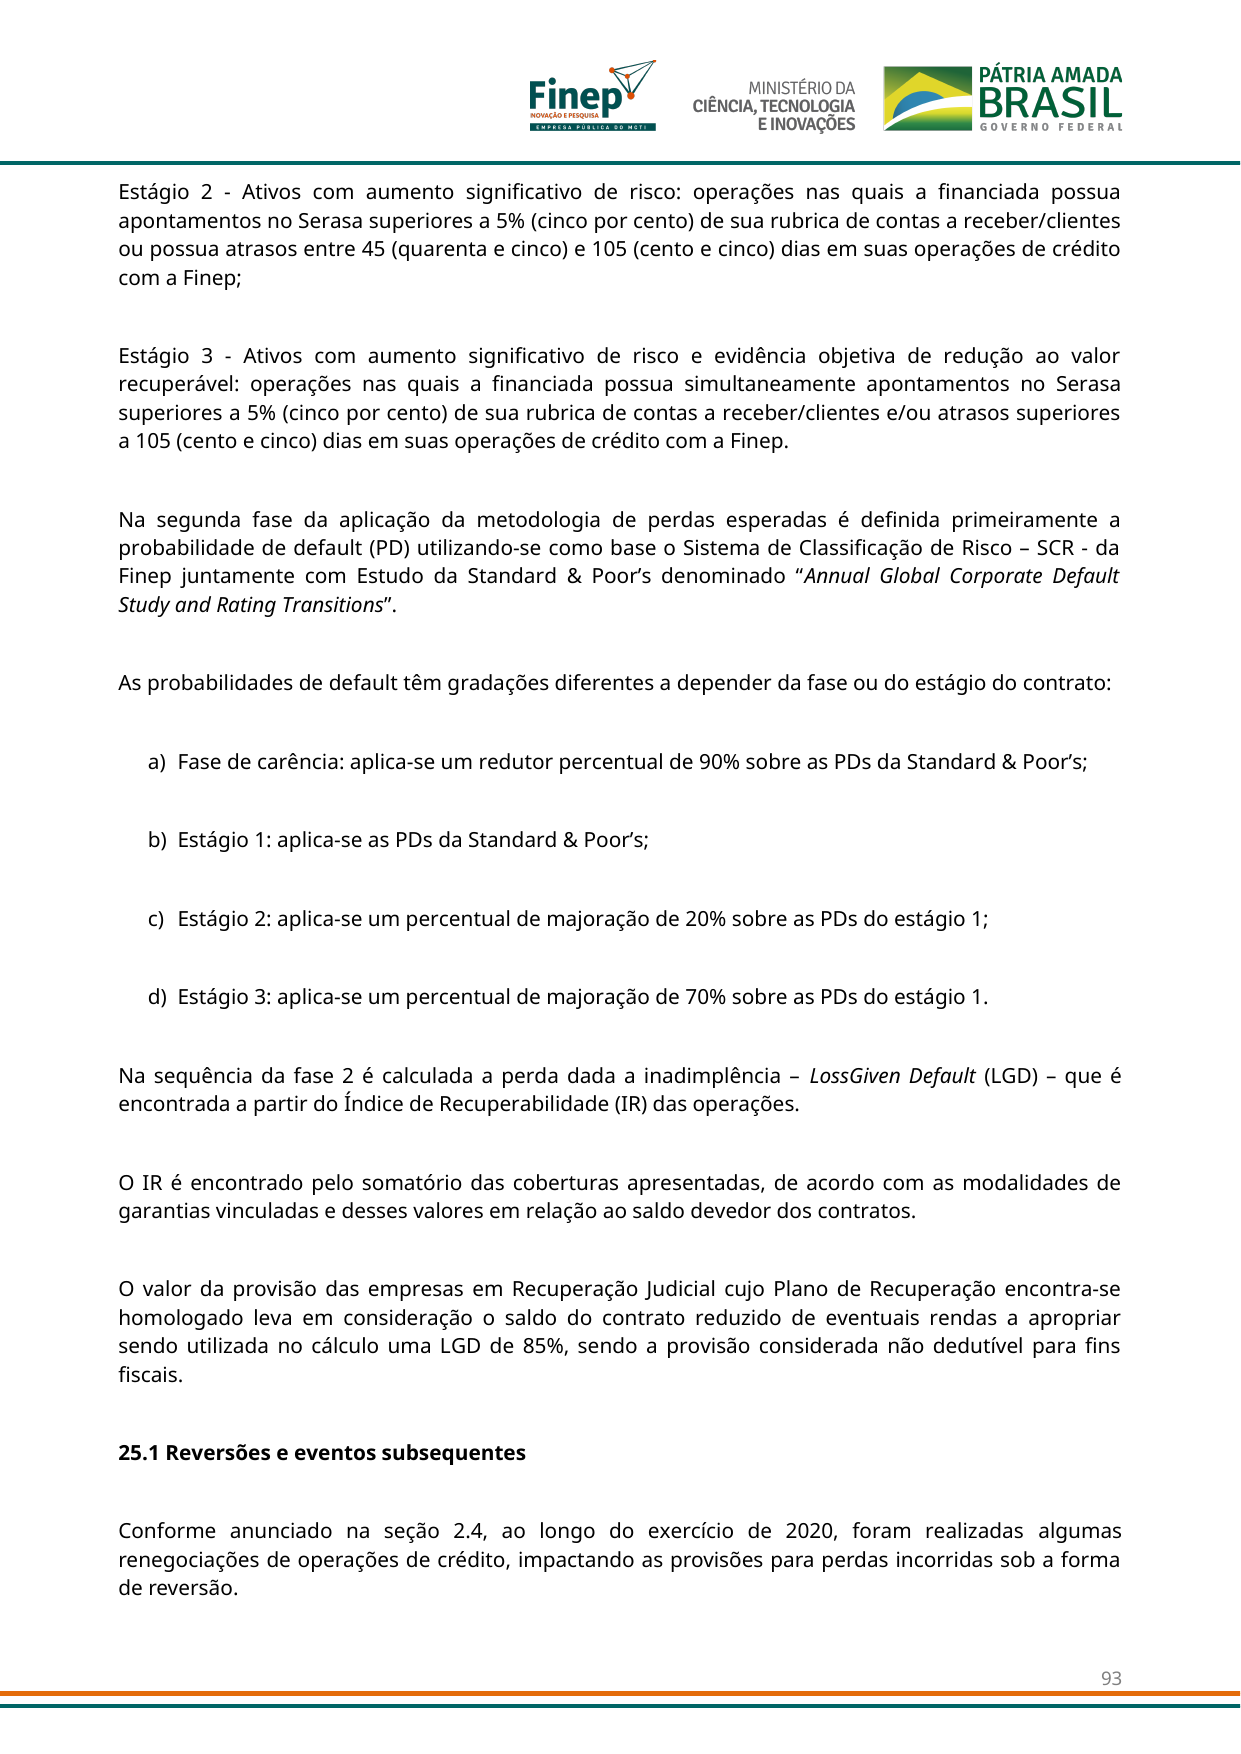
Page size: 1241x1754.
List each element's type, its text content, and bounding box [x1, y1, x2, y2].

subtitle 25.1 Reversões e eventos subsequentes [118, 1438, 1122, 1467]
text Na segunda fase da aplicação da metodologia de perdas esperadas é definida primeiramente a probabilidade de default (PD) utilizando-se como base o Sistema de Classificação de Risco – SCR - da Finep juntamente com Estudo da Standard & Poor’s denominado “Annual Global Corporate Default Study and Rating Transitions”. [118, 505, 1122, 618]
text Estágio 3 - Ativos com aumento significativo de risco e evidência objetiva de redução ao valor recuperável: operações nas quais a financiada possua simultaneamente apontamentos no Serasa superiores a 5% (cinco por cento) de sua rubrica de contas a receber/clientes e/ou atrasos superiores a 105 (cento e cinco) dias em suas operações de crédito com a Finep. [118, 341, 1122, 455]
text Conforme anunciado na seção 2.4, ao longo do exercício de 2020, foram realizadas algumas renegociações de operações de crédito, impactando as provisões para perdas incorridas sob a forma de reversão. [118, 1517, 1122, 1602]
list Estágio 3: aplica-se um percentual de majoração de 70% sobre as PDs do estágio 1. [148, 982, 1122, 1011]
text O valor da provisão das empresas em Recuperação Judicial cujo Plano de Recuperação encontra-se homologado leva em consideração o saldo do contrato reduzido de eventuais rendas a apropriar sendo utilizada no cálculo uma LGD de 85%, sendo a provisão considerada não dedutível para fins fiscais. [118, 1274, 1122, 1388]
list Estágio 2: aplica-se um percentual de majoração de 20% sobre as PDs do estágio 1; [148, 904, 1122, 932]
text Na sequência da fase 2 é calculada a perda dada a inadimplência – LossGiven Default (LGD) – que é encontrada a partir do Índice de Recuperabilidade (IR) das operações. [118, 1061, 1122, 1118]
text O IR é encontrado pelo somatório das coberturas apresentadas, de acordo com as modalidades de garantias vinculadas e desses valores em relação ao saldo devedor dos contratos. [118, 1168, 1122, 1224]
list Estágio 1: aplica-se as PDs da Standard & Poor’s; [148, 825, 1122, 854]
text Estágio 2 - Ativos com aumento significativo de risco: operações nas quais a financiada possua apontamentos no Serasa superiores a 5% (cinco por cento) de sua rubrica de contas a receber/clientes ou possua atrasos entre 45 (quarenta e cinco) e 105 (cento e cinco) dias em suas operações de crédito com a Finep; [118, 177, 1122, 291]
picture [530, 60, 1123, 134]
list Fase de carência: aplica-se um redutor percentual de 90% sobre as PDs da Standard & Poor’s; [148, 747, 1122, 775]
text As probabilidades de default têm gradações diferentes a depender da fase ou do estágio do contrato: [118, 668, 1122, 697]
